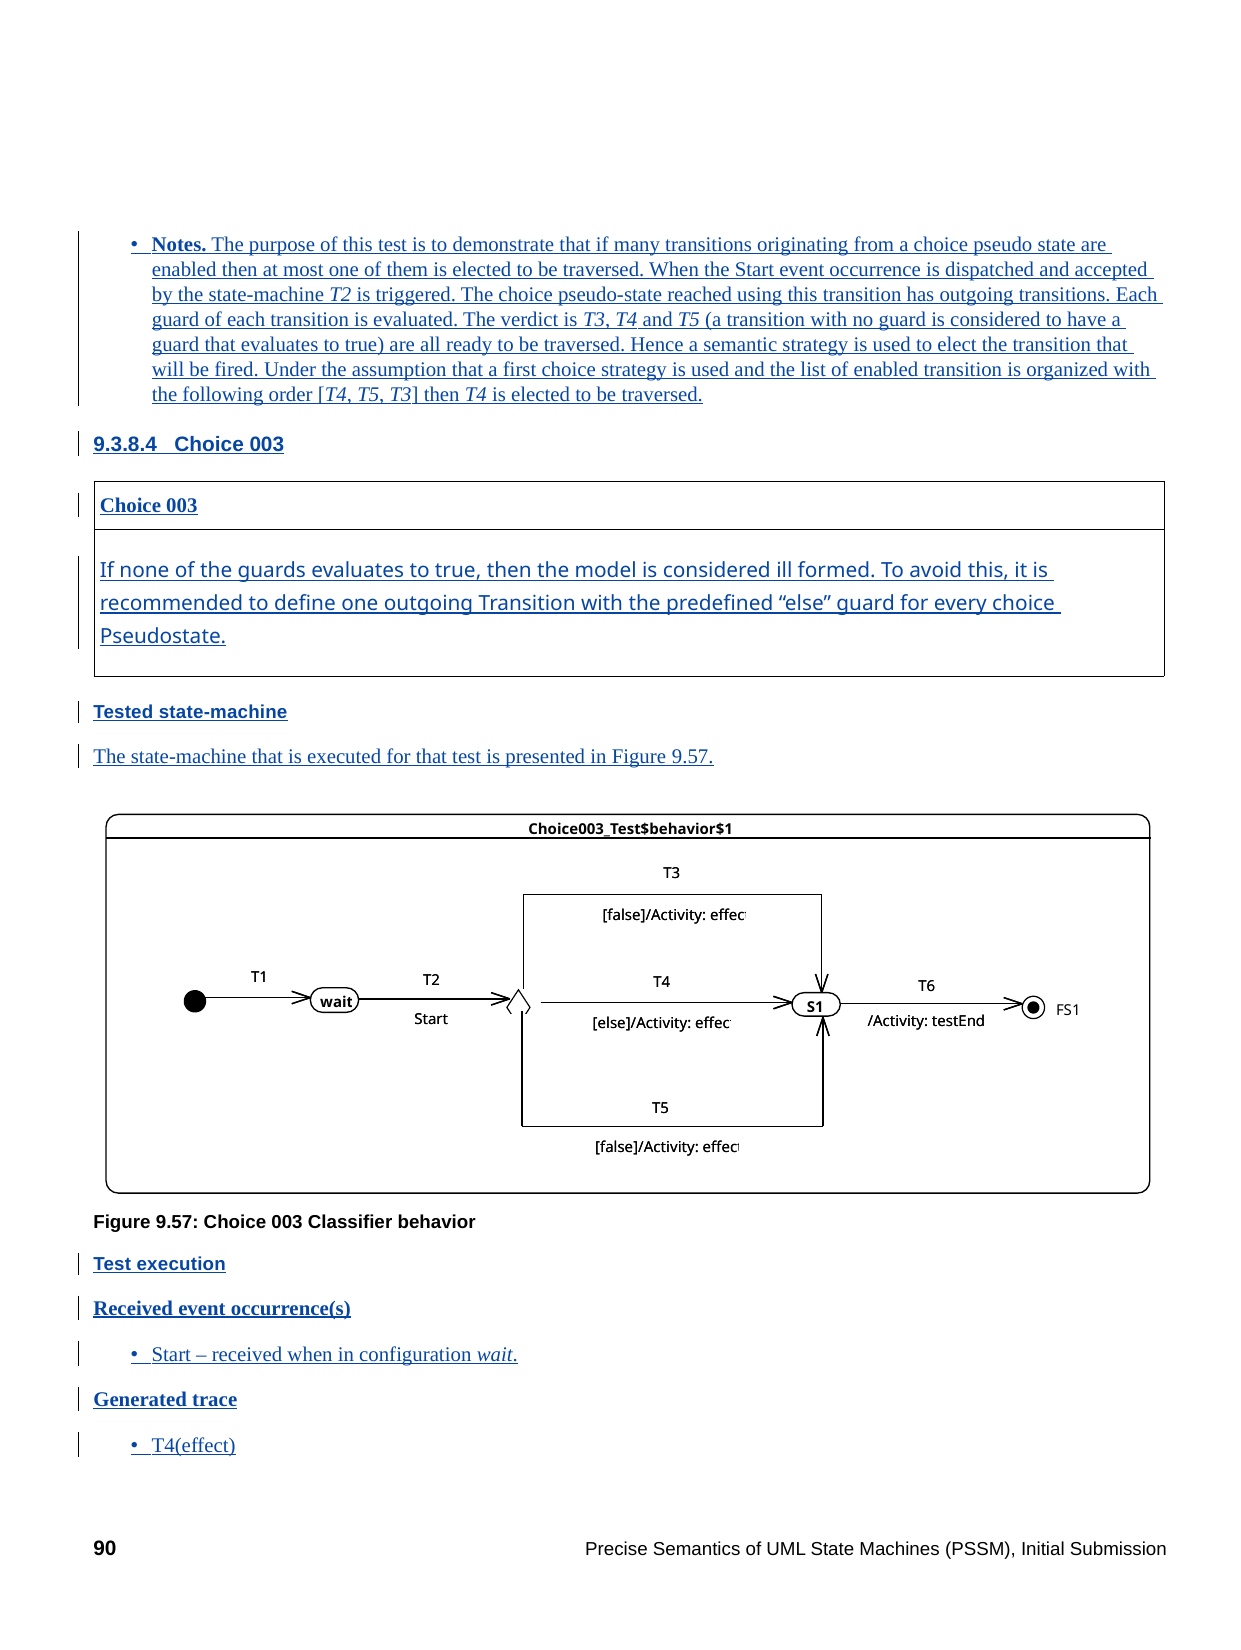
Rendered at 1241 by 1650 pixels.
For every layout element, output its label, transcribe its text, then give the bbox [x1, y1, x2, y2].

text Figure 9.57: Choice 003 Classifier behavior [93, 801, 1164, 1232]
subtitle [93, 789, 1164, 801]
table_cell If none of the guards evaluates to true, then the model is considered ill formed. To avoid this, it is recommended to define one outgoing Transition with the predefined “else” guard for every choice Pseudostate. [95, 530, 1164, 676]
subtitle Choice 003 [93, 431, 1164, 456]
text The state-machine that is executed for that test is presented in Figure 9.57. [93, 744, 1164, 768]
table_header Choice 003 [95, 482, 1164, 529]
subtitle Tested state-machine [93, 701, 1164, 723]
subtitle Test execution [93, 1232, 1164, 1274]
list Start – received when in configuration wait. [131, 1341, 1164, 1366]
list Notes. The purpose of this test is to demonstrate that if many transitions originating from a choice pseudo state are enabled then at most one of them is elected to be traversed. When the Start event occurrence is dispatched and accepted by the state-machine T2 is triggered. The choice pseudo-state reached using this transition has outgoing transitions. Each guard of each transition is evaluated. The verdict is T3, T4 and T5 (a transition with no guard is considered to have a guard that evaluates to true) are all ready to be traversed. Hence a semantic strategy is used to elect the transition that will be fired. Under the assumption that a first choice strategy is used and the list of enabled transition is organized with the following order [T4, T5, T3] then T4 is elected to be traversed. [131, 231, 1164, 406]
text Generated trace [93, 1387, 1164, 1411]
list T4(effect) [131, 1432, 1164, 1457]
text Received event occurrence(s) [93, 1296, 1164, 1320]
